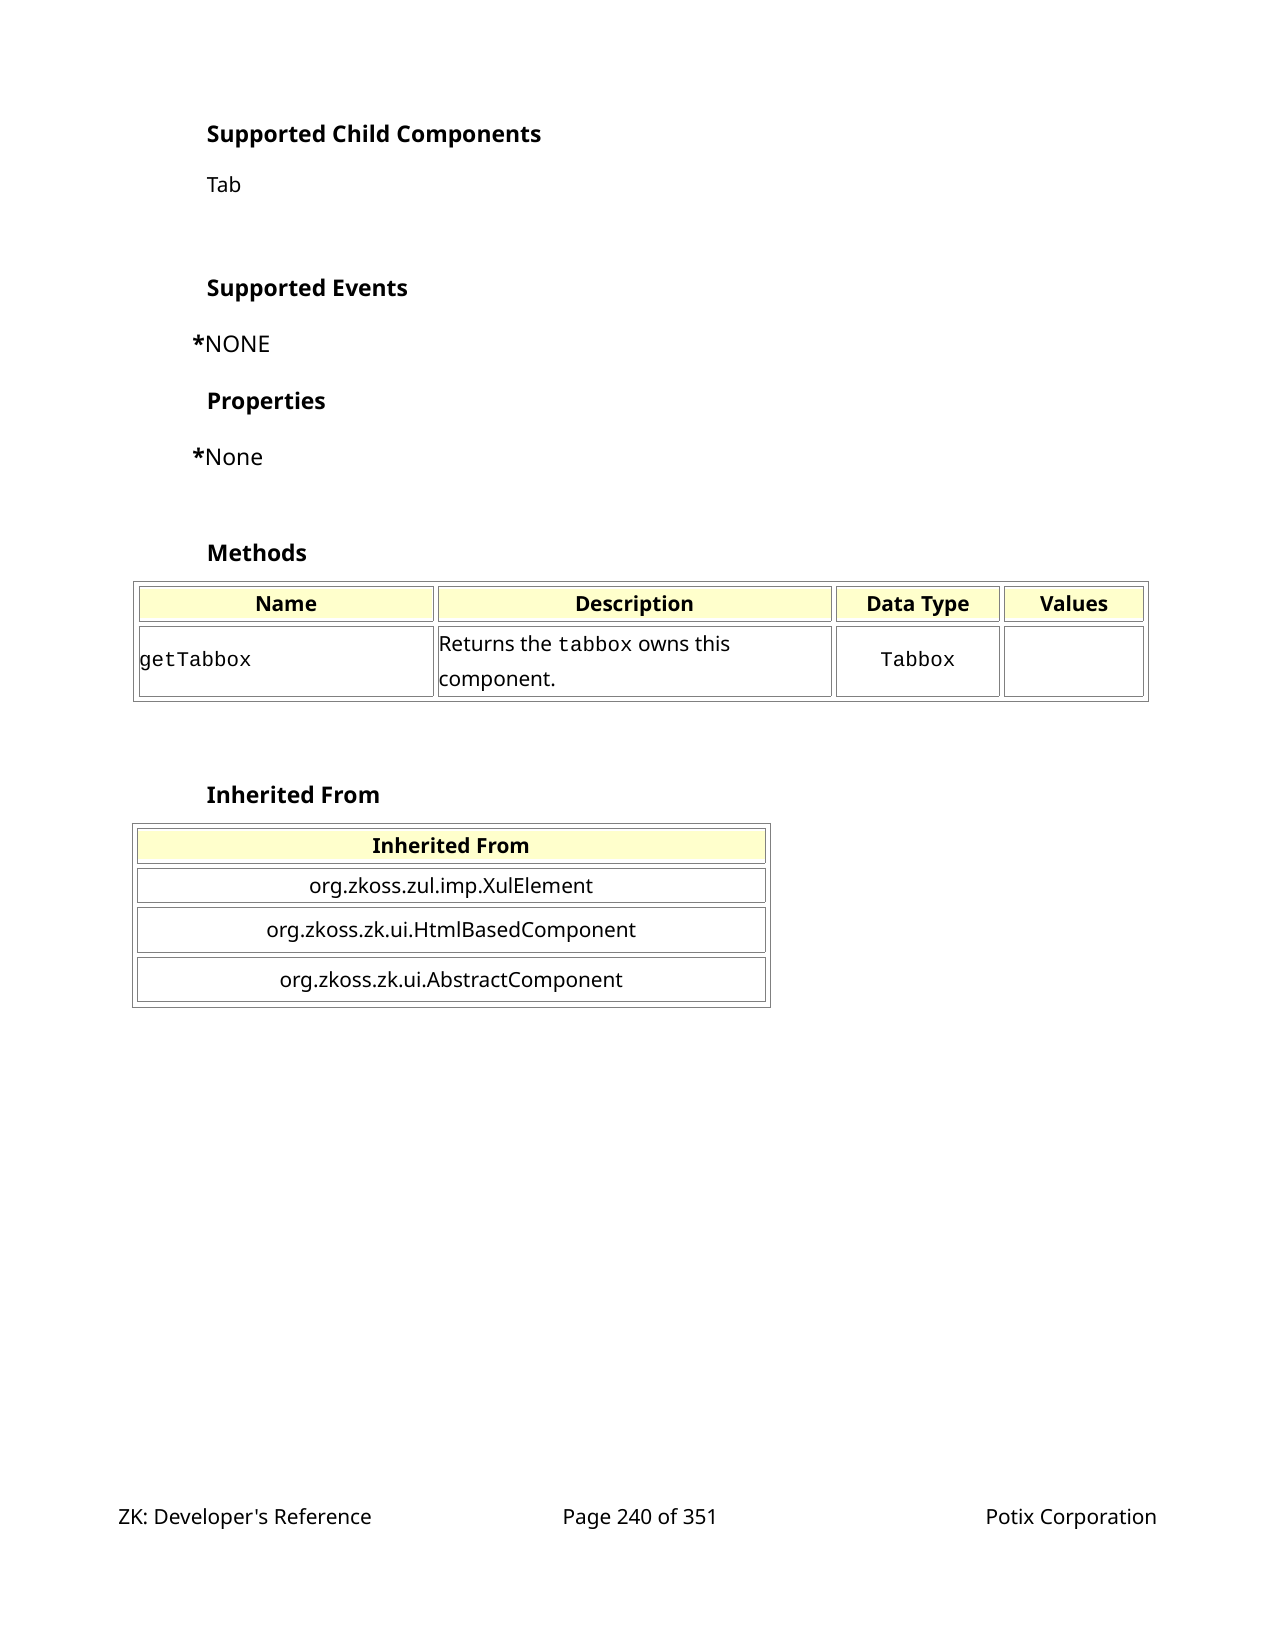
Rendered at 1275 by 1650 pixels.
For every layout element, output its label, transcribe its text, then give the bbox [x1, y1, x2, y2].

table_cell org.zkoss.zk.ui.AbstractComponent [134, 952, 768, 1001]
subtitle Inherited From [207, 779, 1157, 810]
text *NONE [118, 328, 1157, 359]
text Tab [207, 170, 1157, 198]
table_cell [1005, 627, 1143, 696]
subtitle Supported Child Components [207, 118, 1157, 149]
table_cell Returns the tabbox owns this component. [435, 621, 833, 696]
table_header Data Type [834, 582, 1002, 621]
subtitle Supported Events [207, 272, 1157, 303]
subtitle Properties [207, 384, 1157, 416]
table_header Values [1002, 582, 1146, 621]
table_cell Tabbox [834, 621, 1002, 696]
table_cell [1002, 621, 1146, 696]
table_header Name [136, 582, 435, 621]
text *None [118, 441, 1157, 472]
table_cell org.zkoss.zk.ui.HtmlBasedComponent [134, 902, 768, 952]
subtitle Methods [207, 537, 1157, 568]
table_header Inherited From [134, 824, 768, 862]
table_cell getTabbox [136, 621, 435, 696]
table_header Description [435, 582, 833, 621]
table_cell org.zkoss.zul.imp.XulElement [134, 863, 768, 902]
